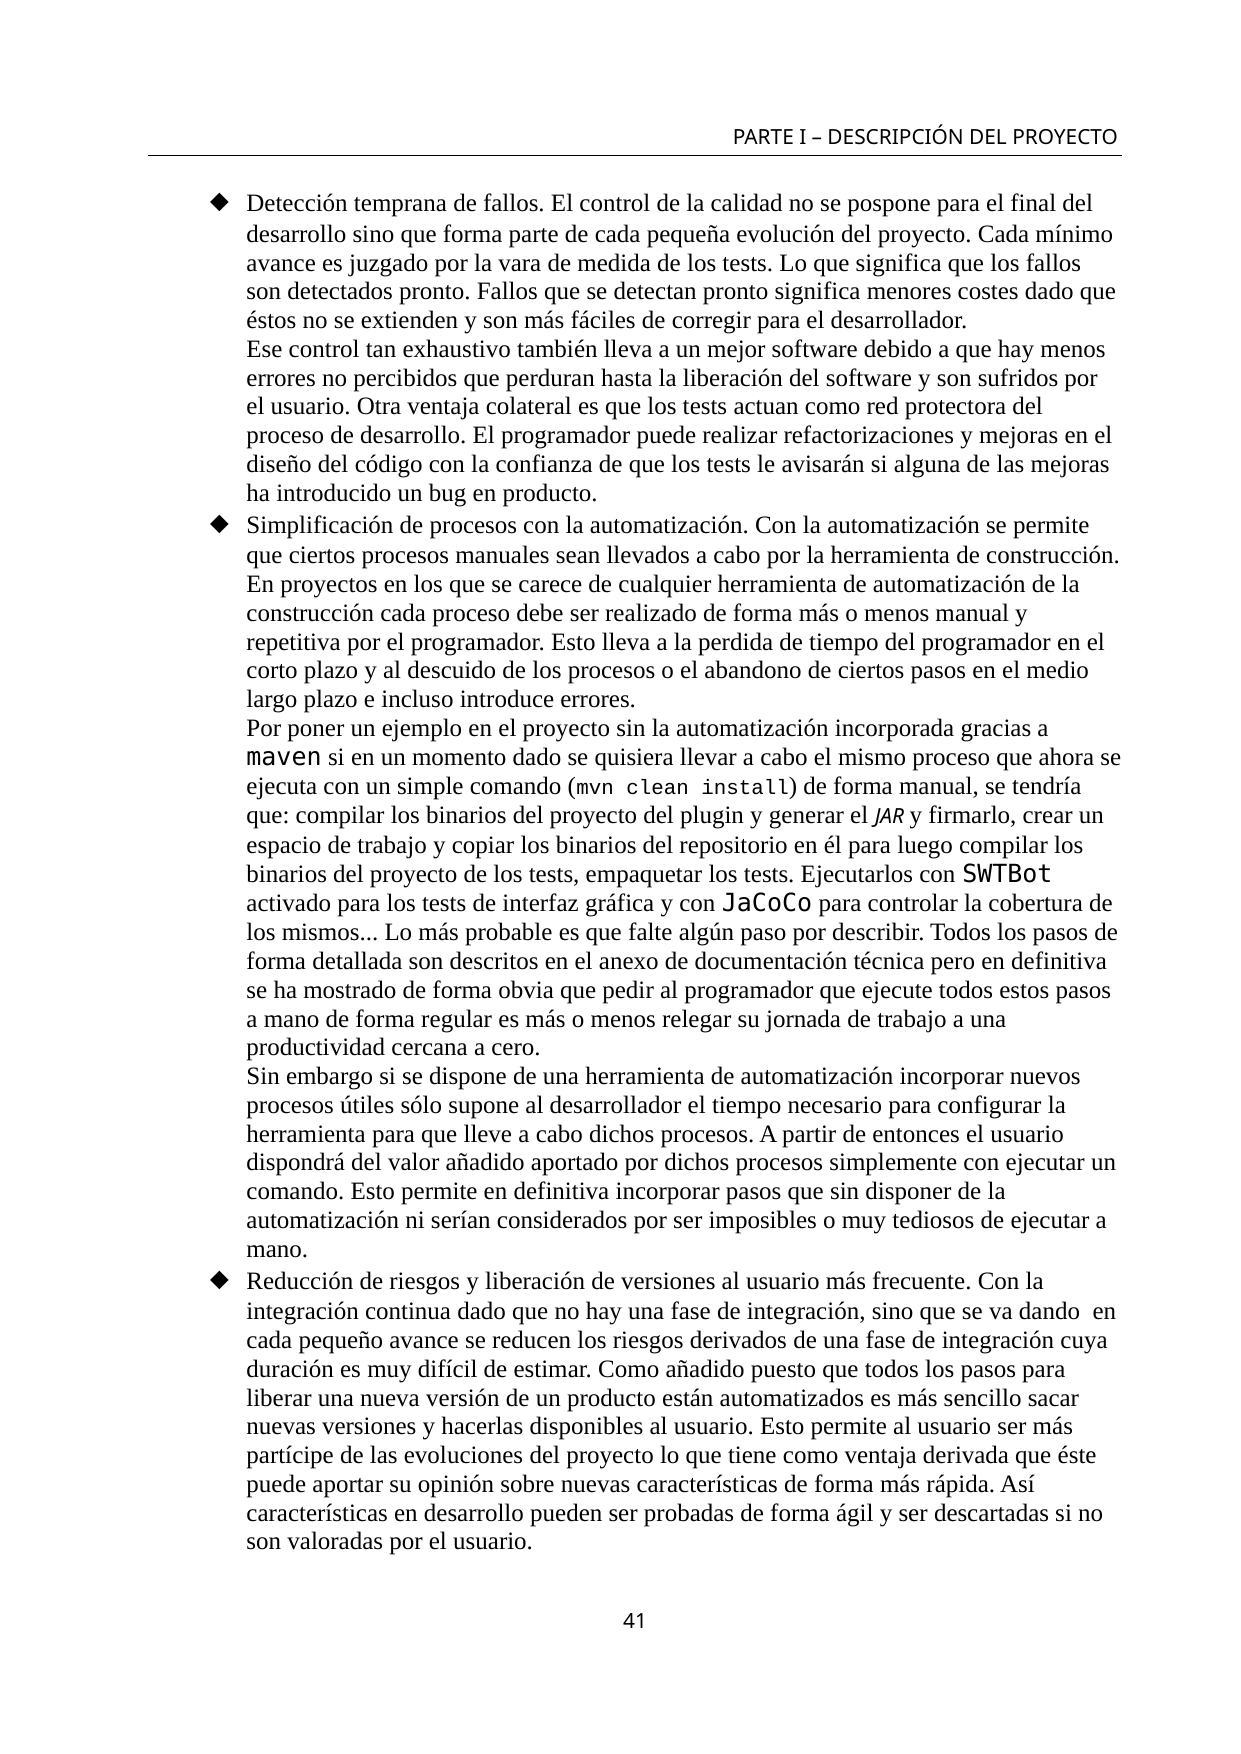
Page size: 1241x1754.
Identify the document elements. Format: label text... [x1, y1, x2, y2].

list Ese control tan exhaustivo también lleva a un mejor software debido a que hay menos errores no percibidos que perduran hasta la liberación del software y son sufridos por el usuario. Otra ventaja colateral es que los tests actuan como red protectora del proceso de desarrollo. El programador puede realizar refactorizaciones y mejoras en el diseño del código con la confianza de que los tests le avisarán si alguna de las mejoras ha introducido un bug en producto. [209, 334, 1122, 506]
list Simplificación de procesos con la automatización. Con la automatización se permite que ciertos procesos manuales sean llevados a cabo por la herramienta de construcción. En proyectos en los que se carece de cualquier herramienta de automatización de la construcción cada proceso debe ser realizado de forma más o menos manual y repetitiva por el programador. Esto lleva a la perdida de tiempo del programador en el corto plazo y al descuido de los procesos o el abandono de ciertos pasos en el medio largo plazo e incluso introduce errores. [209, 506, 1122, 713]
list Detección temprana de fallos. El control de la calidad no se pospone para el final del desarrollo sino que forma parte de cada pequeña evolución del proyecto. Cada mínimo avance es juzgado por la vara de medida de los tests. Lo que significa que los fallos son detectados pronto. Fallos que se detectan pronto significa menores costes dado que éstos no se extienden y son más fáciles de corregir para el desarrollador. [209, 185, 1122, 334]
list Por poner un ejemplo en el proyecto sin la automatización incorporada gracias a maven si en un momento dado se quisiera llevar a cabo el mismo proceso que ahora se ejecuta con un simple comando (mvn clean install) de forma manual, se tendría que: compilar los binarios del proyecto del plugin y generar el JAR y firmarlo, crear un espacio de trabajo y copiar los binarios del repositorio en él para luego compilar los binarios del proyecto de los tests, empaquetar los tests. Ejecutarlos con SWTBot activado para los tests de interfaz gráfica y con JaCoCo para controlar la cobertura de los mismos... Lo más probable es que falte algún paso por describir. Todos los pasos de forma detallada son descritos en el anexo de documentación técnica pero en definitiva se ha mostrado de forma obvia que pedir al programador que ejecute todos estos pasos a mano de forma regular es más o menos relegar su jornada de trabajo a una productividad cercana a cero. [209, 713, 1122, 1061]
list Sin embargo si se dispone de una herramienta de automatización incorporar nuevos procesos útiles sólo supone al desarrollador el tiempo necesario para configurar la herramienta para que lleve a cabo dichos procesos. A partir de entonces el usuario dispondrá del valor añadido aportado por dichos procesos simplemente con ejecutar un comando. Esto permite en definitiva incorporar pasos que sin disponer de la automatización ni serían considerados por ser imposibles o muy tediosos de ejecutar a mano. [209, 1061, 1122, 1262]
list Reducción de riesgos y liberación de versiones al usuario más frecuente. Con la integración continua dado que no hay una fase de integración, sino que se va dando en cada pequeño avance se reducen los riesgos derivados de una fase de integración cuya duración es muy difícil de estimar. Como añadido puesto que todos los pasos para liberar una nueva versión de un producto están automatizados es más sencillo sacar nuevas versiones y hacerlas disponibles al usuario. Esto permite al usuario ser más partícipe de las evoluciones del proyecto lo que tiene como ventaja derivada que éste puede aportar su opinión sobre nuevas características de forma más rápida. Así características en desarrollo pueden ser probadas de forma ágil y ser descartadas si no son valoradas por el usuario. [209, 1262, 1122, 1555]
